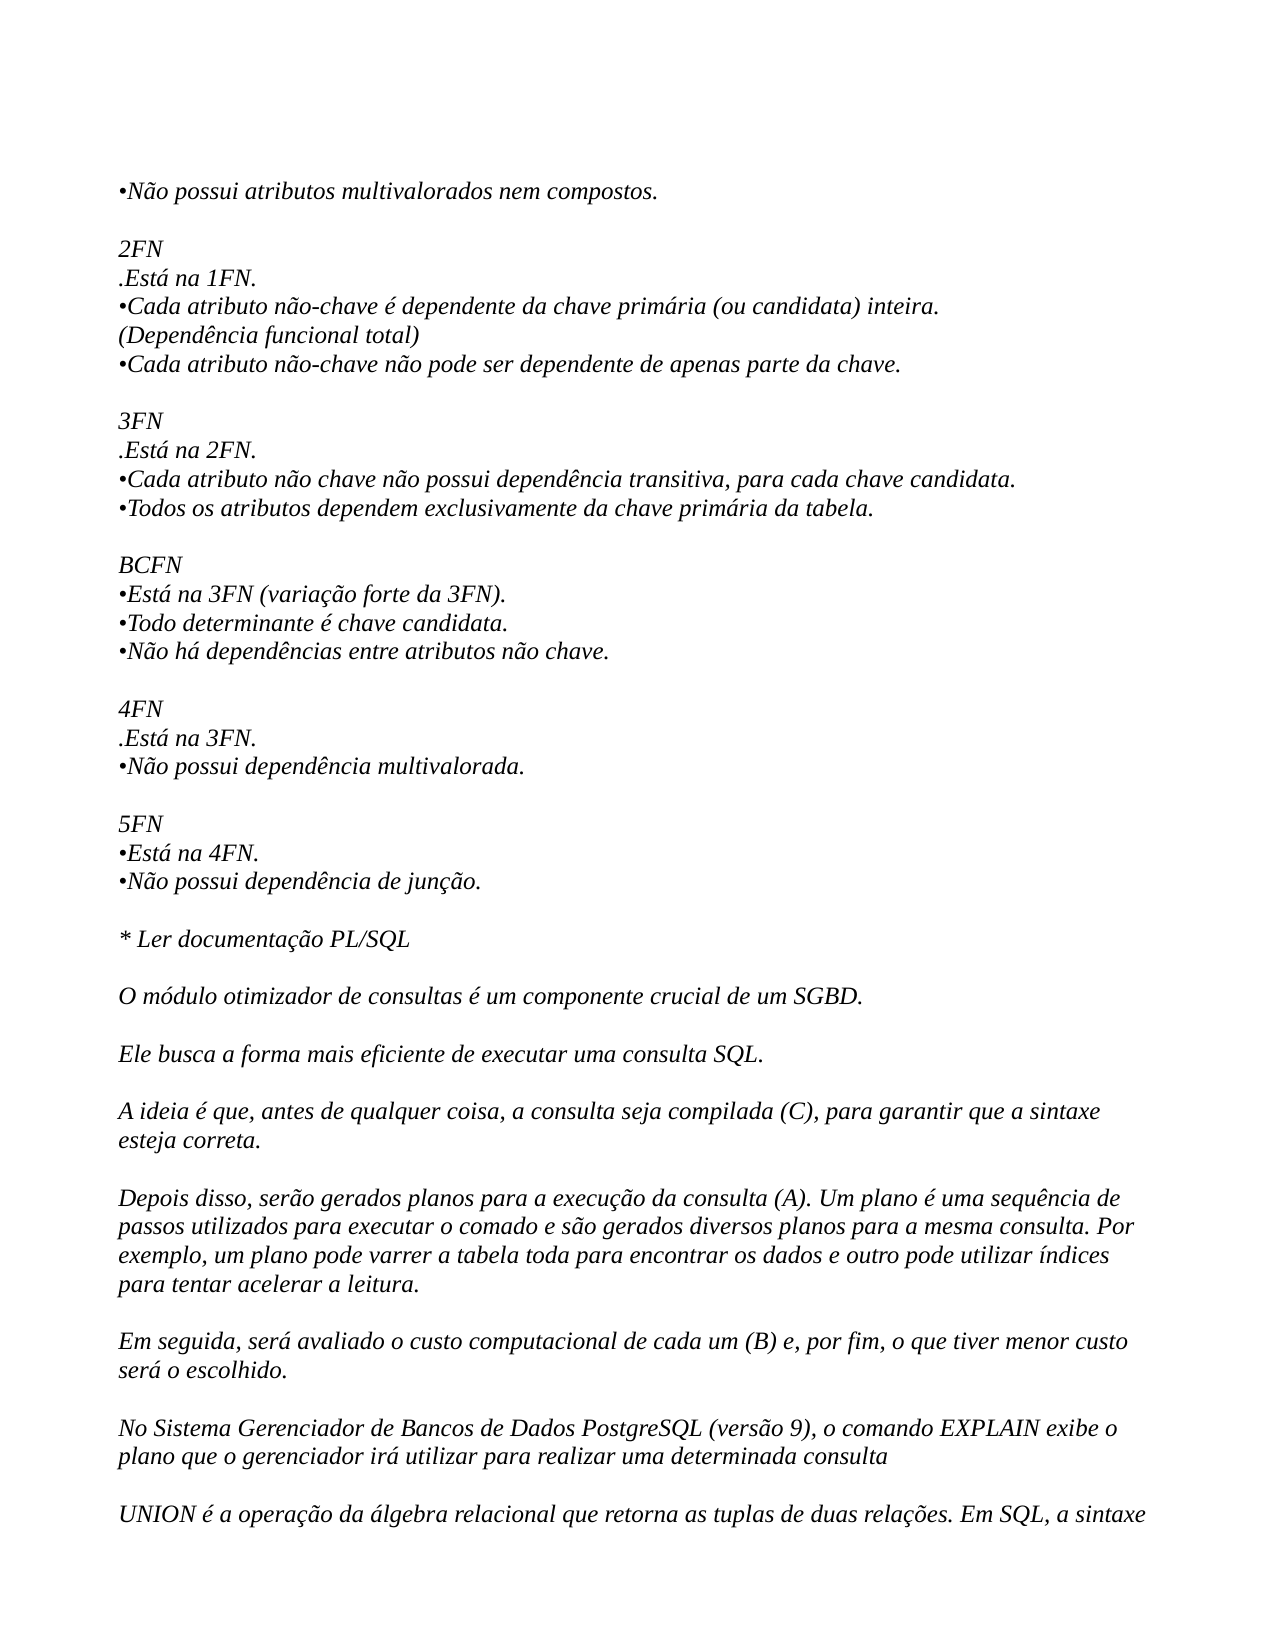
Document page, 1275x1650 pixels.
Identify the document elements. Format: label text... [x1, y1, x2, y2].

text •Não possui atributos multivalorados nem compostos. 2FN .Está na 1FN. •Cada atributo não-chave é dependente da chave primária (ou candidata) inteira. (Dependência funcional total) •Cada atributo não-chave não pode ser dependente de apenas parte da chave. 3FN .Está na 2FN. •Cada atributo não chave não possui dependência transitiva, para cada chave candidata. •Todos os atributos dependem exclusivamente da chave primária da tabela. BCFN •Está na 3FN (variação forte da 3FN). •Todo determinante é chave candidata. •Não há dependências entre atributos não chave. 4FN .Está na 3FN. •Não possui dependência multivalorada. 5FN •Está na 4FN. •Não possui dependência de junção. * Ler documentação PL/SQL O módulo otimizador de consultas é um componente crucial de um SGBD. Ele busca a forma mais eficiente de executar uma consulta SQL. A ideia é que, antes de qualquer coisa, a consulta seja compilada (C), para garantir que a sintaxe esteja correta. Depois disso, serão gerados planos para a execução da consulta (A). Um plano é uma sequência de passos utilizados para executar o comado e são gerados diversos planos para a mesma consulta. Por exemplo, um plano pode varrer a tabela toda para encontrar os dados e outro pode utilizar índices para tentar acelerar a leitura. Em seguida, será avaliado o custo computacional de cada um (B) e, por fim, o que tiver menor custo será o escolhido. No Sistema Gerenciador de Bancos de Dados PostgreSQL (versão 9), o comando EXPLAIN exibe o plano que o gerenciador irá utilizar para realizar uma determinada consulta UNION é a operação da álgebra relacional que retorna as tuplas de duas relações. Em SQL, a sintaxe [118, 176, 1157, 1528]
